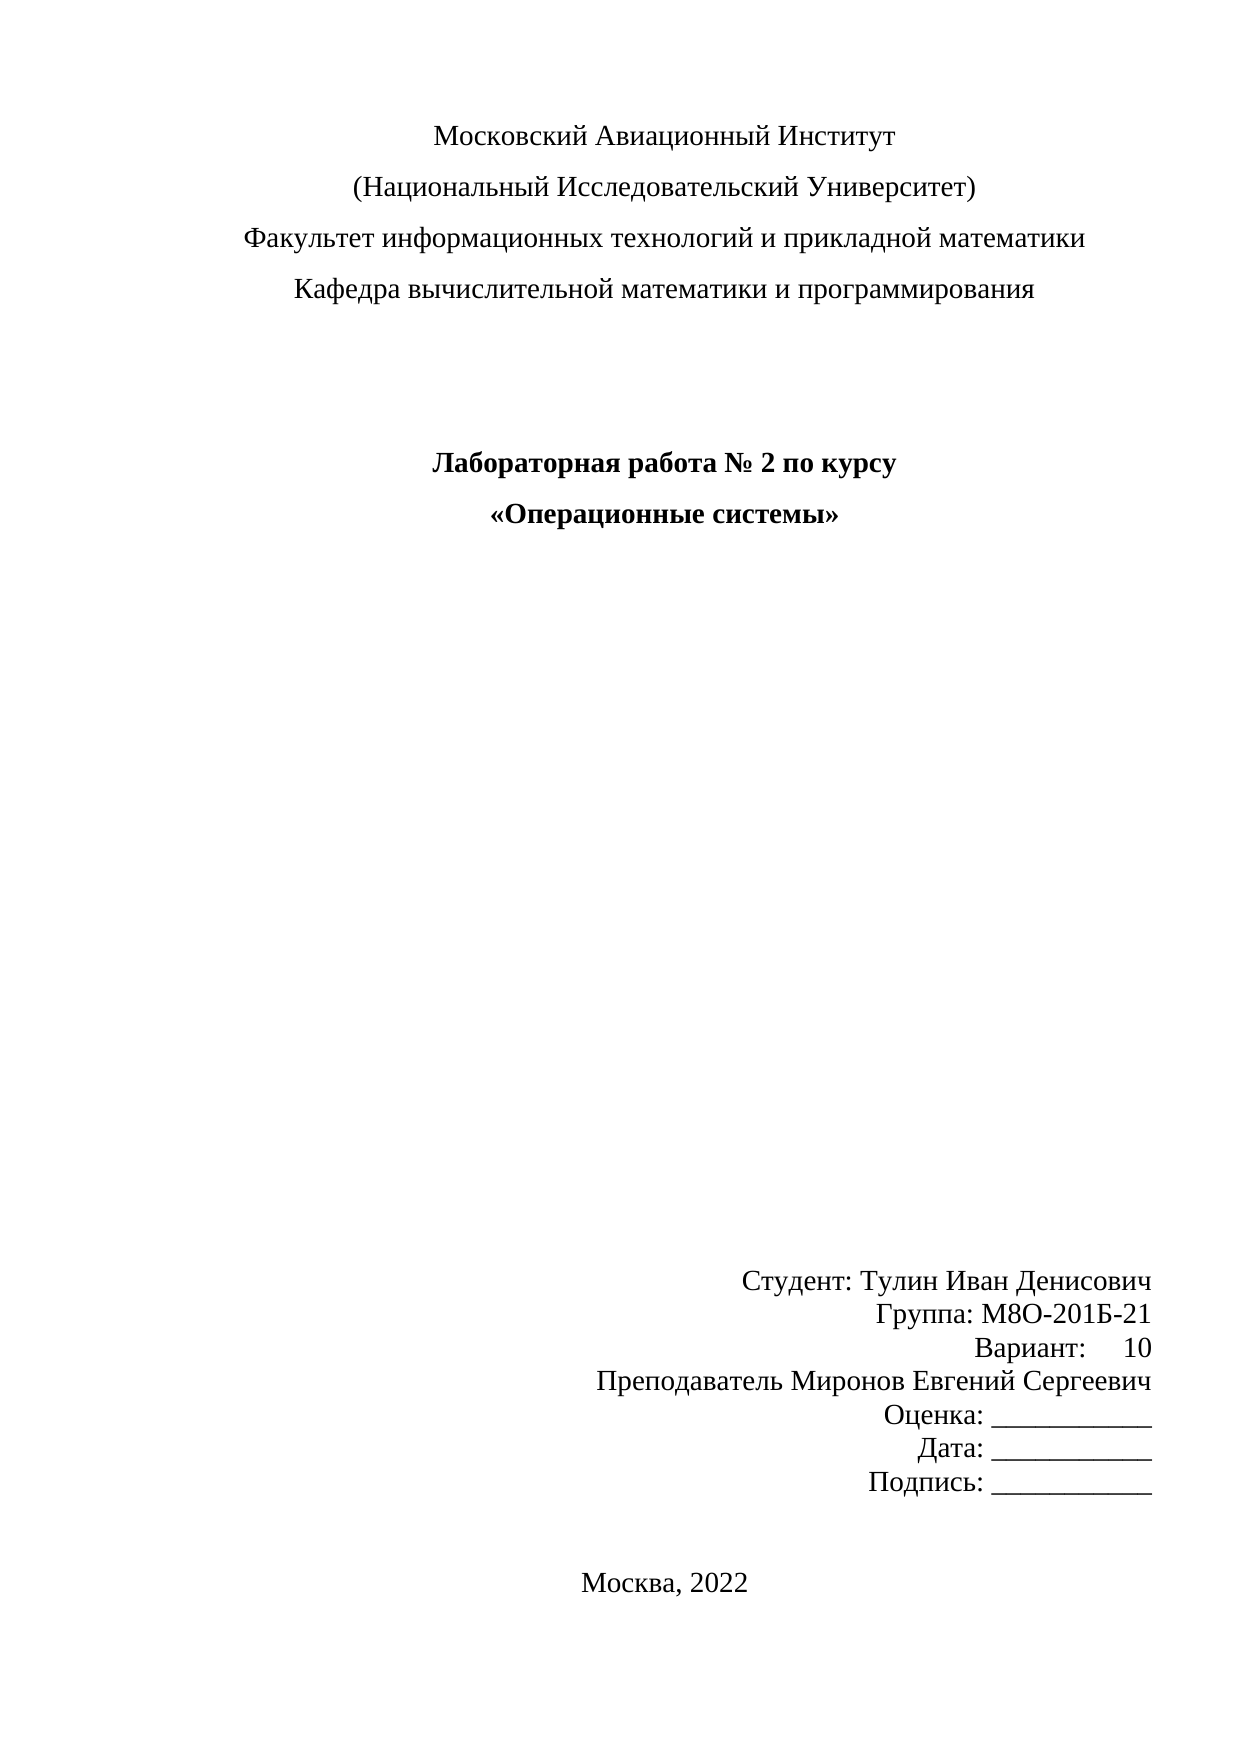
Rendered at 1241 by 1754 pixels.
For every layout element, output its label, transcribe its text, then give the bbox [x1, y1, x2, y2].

text Преподаватель Миронов Евгений Сергеевич [177, 1363, 1152, 1397]
text «Операционные системы» [177, 496, 1152, 529]
text Дата: ___________ [177, 1431, 1152, 1464]
text Группа: М8О-201Б-21 [767, 1296, 1152, 1330]
text Вариант: 10 [767, 1330, 1152, 1363]
text Лабораторная работа № 2 по курсу [177, 445, 1152, 478]
text Московский Авиационный Институт [177, 118, 1152, 152]
text Подпись: ___________ [177, 1464, 1152, 1498]
text (Национальный Исследовательский Университет) [177, 169, 1152, 203]
text Москва, 2022 [177, 1565, 1152, 1598]
text Студент: Тулин Иван Денисович [177, 1263, 1152, 1296]
text Кафедра вычислительной математики и программирования [177, 272, 1152, 305]
text Оценка: ___________ [177, 1397, 1152, 1431]
text Факультет информационных технологий и прикладной математики [177, 220, 1152, 254]
